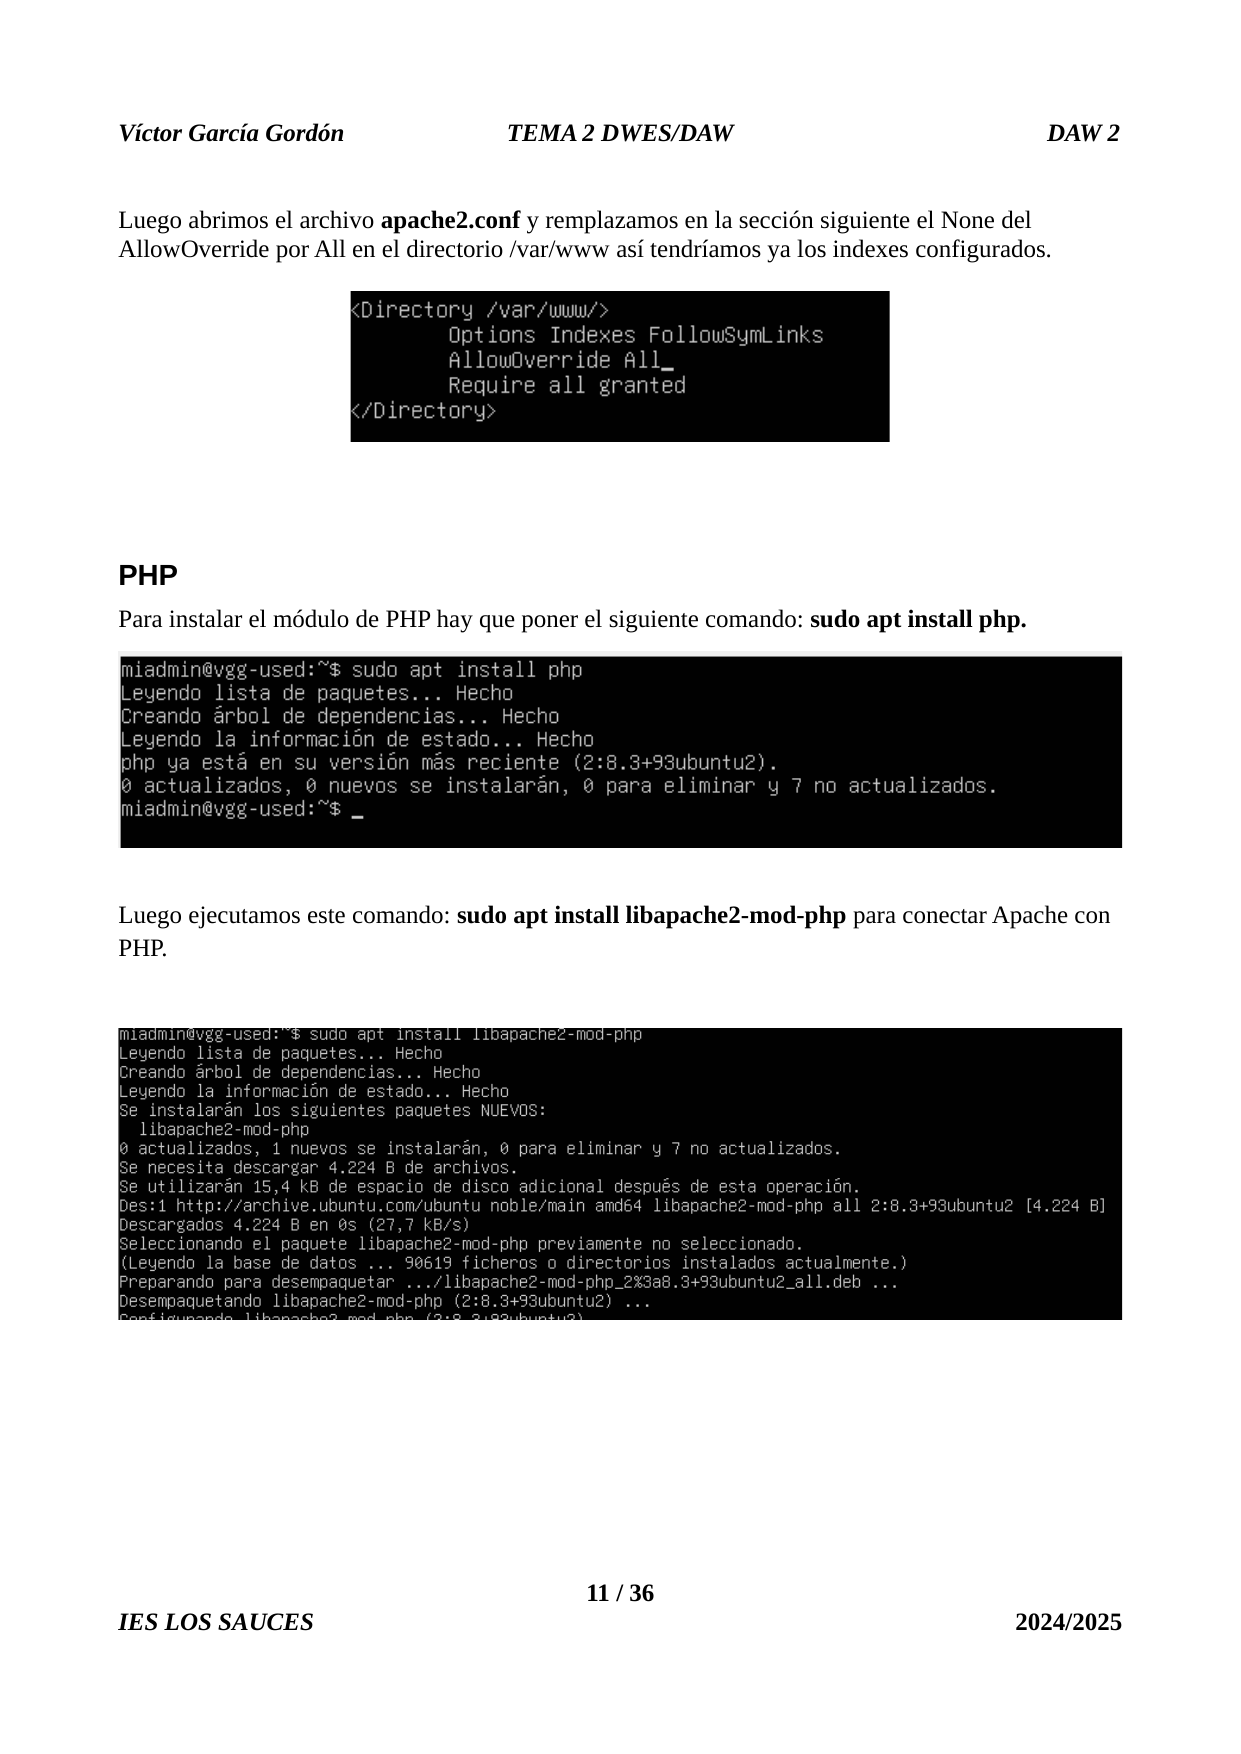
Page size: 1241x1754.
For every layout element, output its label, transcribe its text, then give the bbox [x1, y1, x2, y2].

picture [118, 1028, 1123, 1320]
text Para instalar el módulo de PHP hay que poner el siguiente comando: sudo apt install php. [118, 604, 1122, 633]
text Luego ejecutamos este comando: sudo apt install libapache2-mod-php para conectar Apache con PHP. [118, 900, 1122, 962]
picture [118, 651, 1123, 848]
text Luego abrimos el archivo apache2.conf y remplazamos en la sección siguiente el None del AllowOverride por All en el directorio /var/www así tendríamos ya los indexes configurados. [118, 205, 1122, 263]
subtitle PHP [118, 558, 1122, 592]
picture [350, 291, 890, 442]
